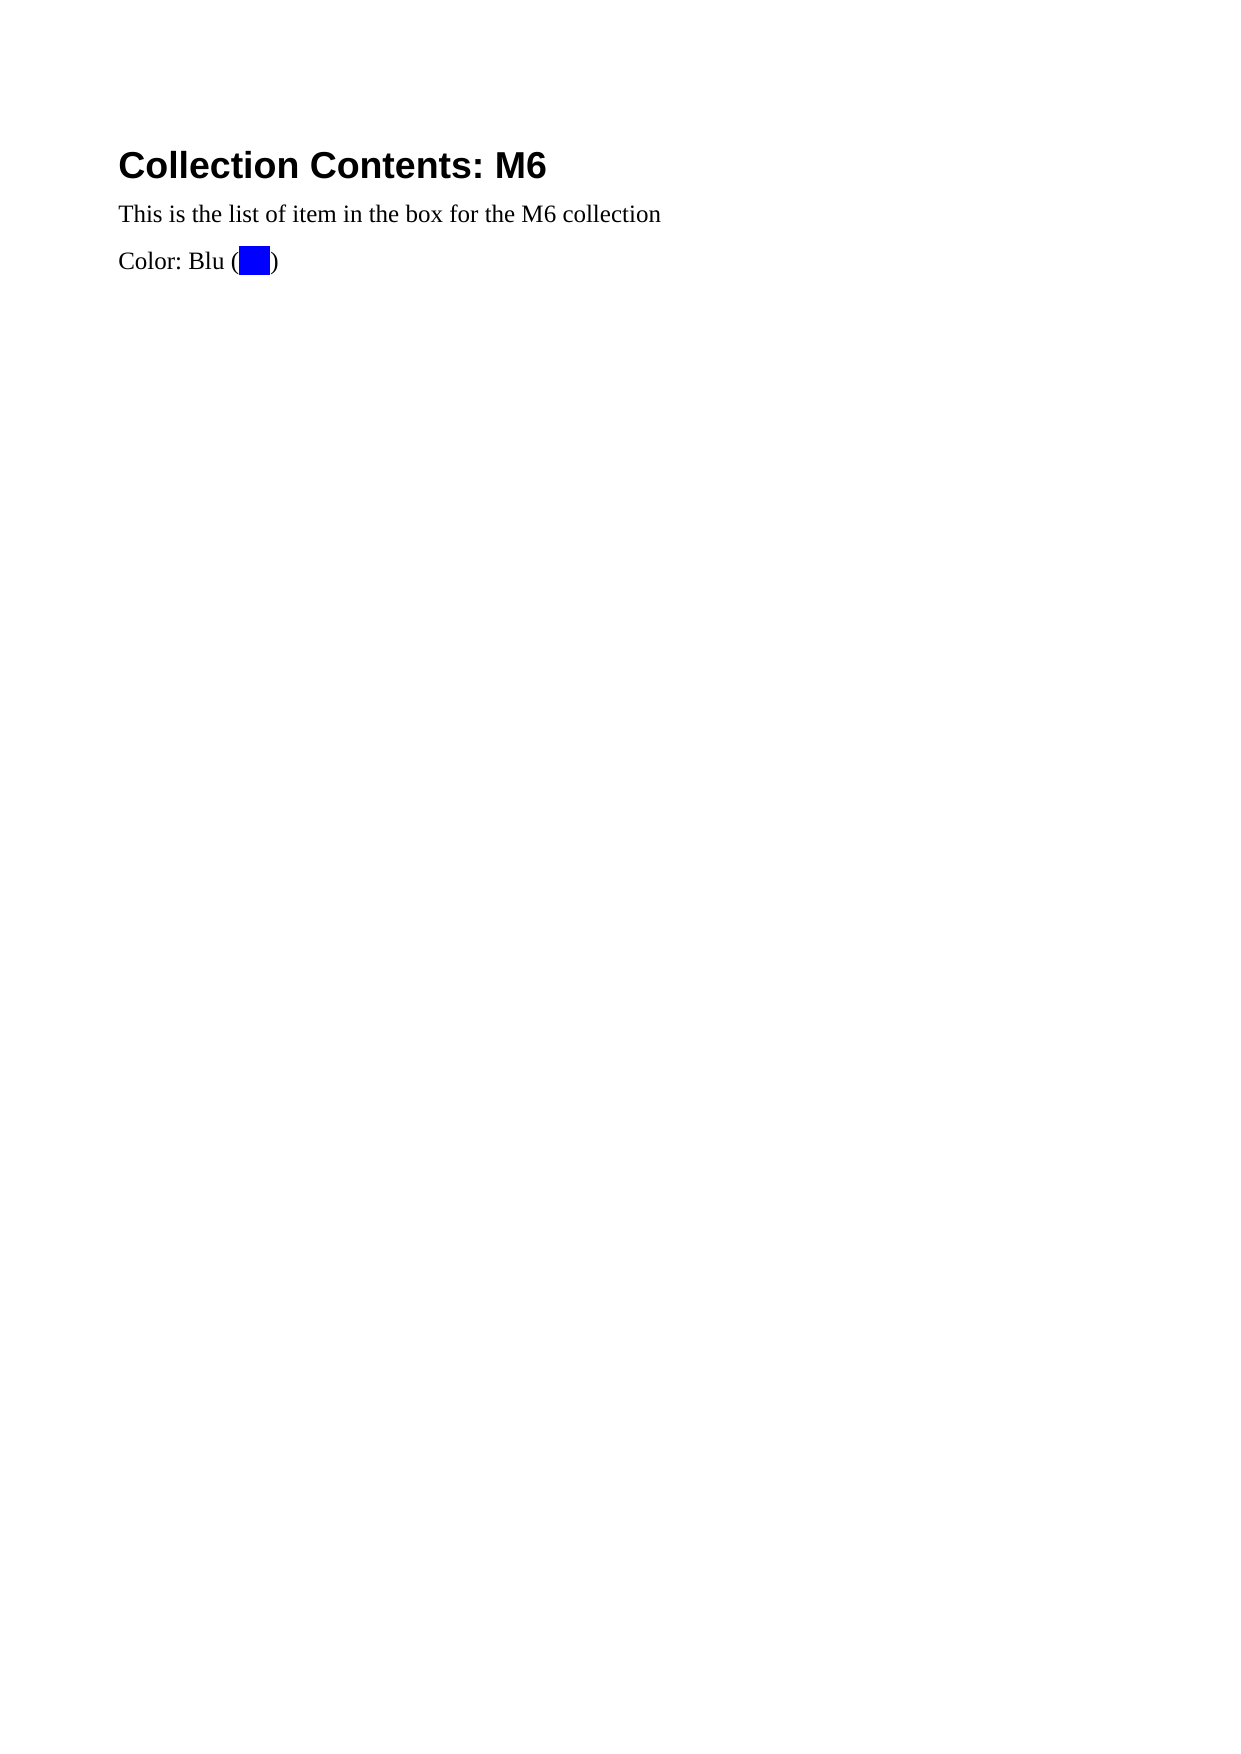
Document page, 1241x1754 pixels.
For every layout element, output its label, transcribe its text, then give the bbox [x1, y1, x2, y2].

text Color: Blu ( ) [118, 246, 1122, 275]
text This is the list of item in the box for the M6 collection [118, 199, 1122, 227]
subtitle Collection Contents: M6 [118, 143, 1122, 186]
